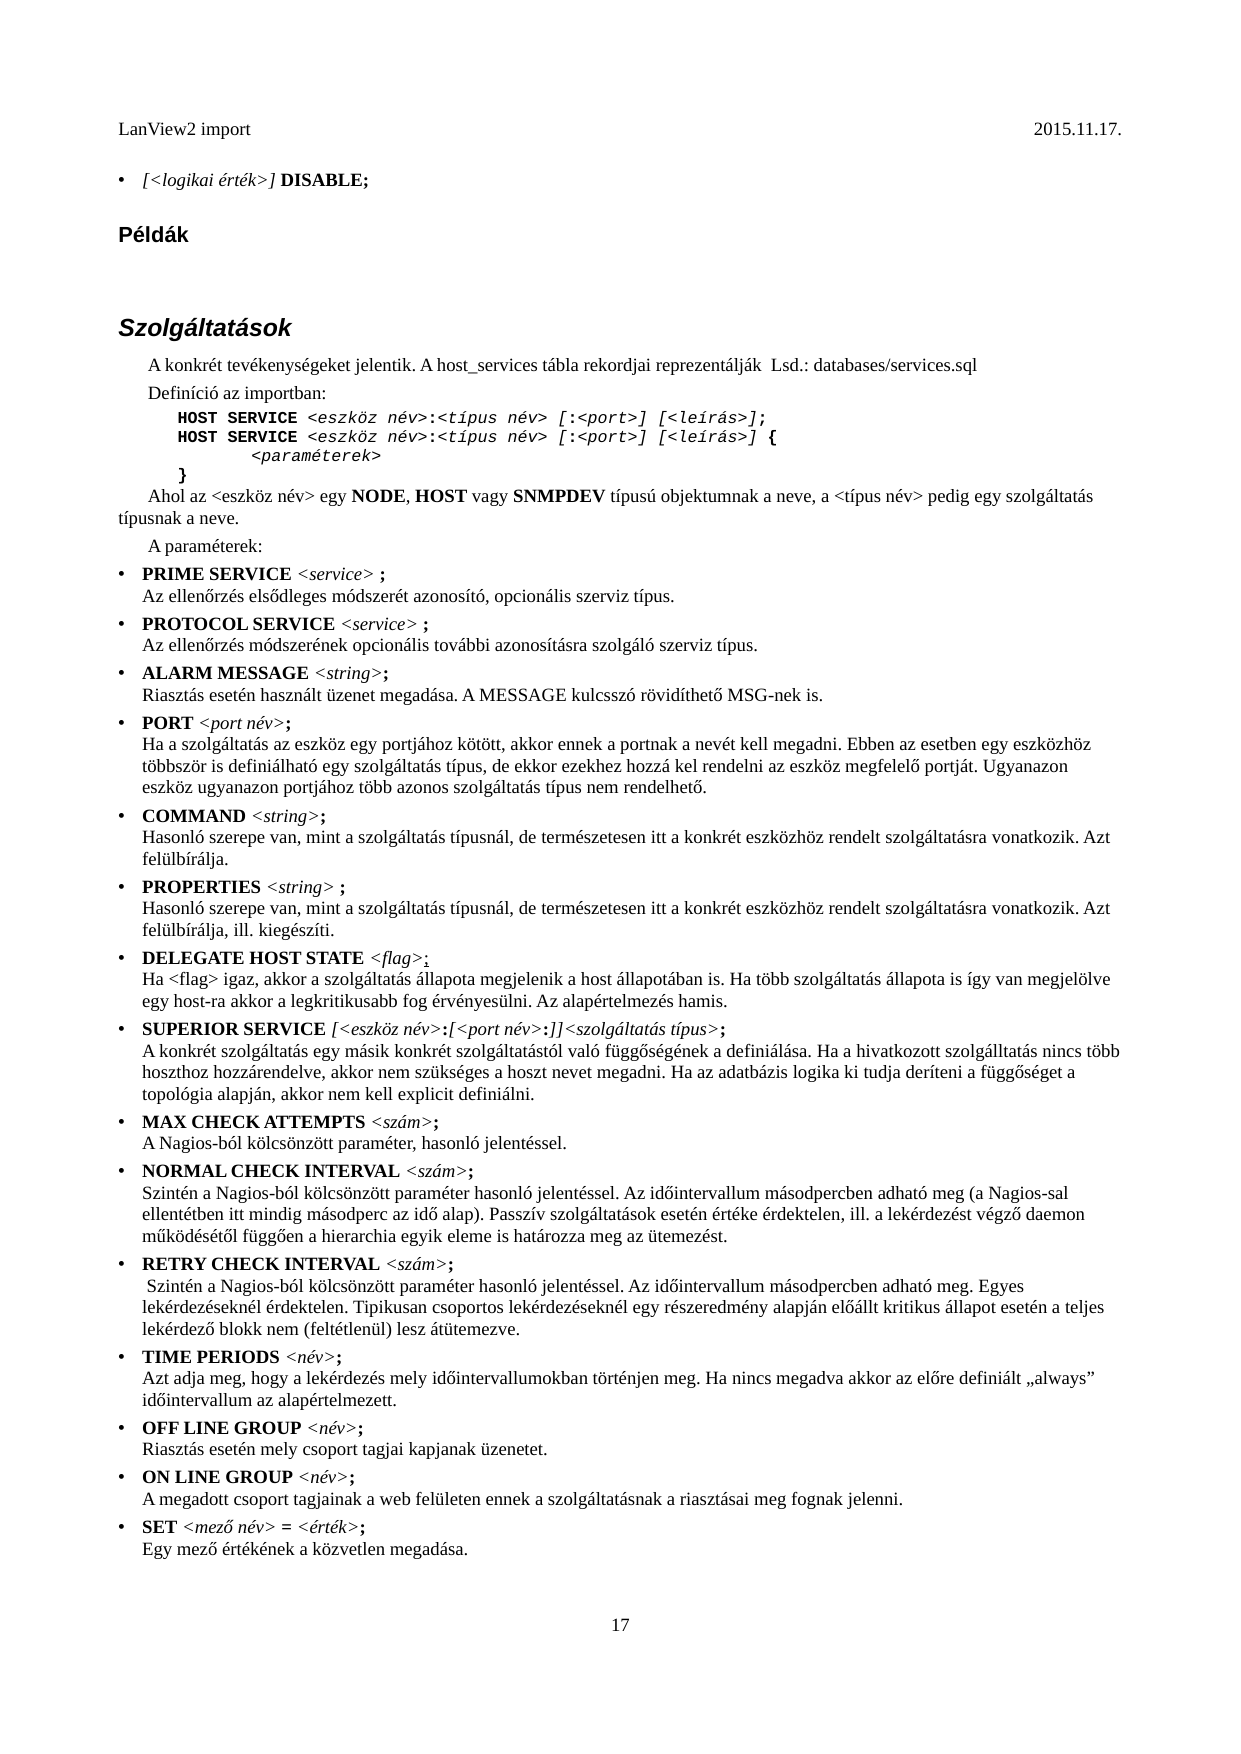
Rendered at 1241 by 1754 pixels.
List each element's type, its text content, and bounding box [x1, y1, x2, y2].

text A paraméterek: [118, 535, 1122, 557]
list DELEGATE HOST STATE <flag>; Ha <flag> igaz, akkor a szolgáltatás állapota megjelenik a host állapotában is. Ha több szolgáltatás állapota is így van megjelölve egy host-ra akkor a legkritikusabb fog érvényesülni. Az alapértelmezés hamis. [118, 947, 1122, 1011]
text A konkrét tevékenységeket jelentik. A host_services tábla rekordjai reprezentálják Lsd.: databases/services.sql [118, 354, 1122, 376]
text } [177, 467, 1122, 485]
text Ahol az <eszköz név> egy NODE, HOST vagy SNMPDEV típusú objektumnak a neve, a <típus név> pedig egy szolgáltatás típusnak a neve. [118, 485, 1122, 528]
list COMMAND <string>; Hasonló szerepe van, mint a szolgáltatás típusnál, de természetesen itt a konkrét eszközhöz rendelt szolgáltatásra vonatkozik. Azt felülbírálja. [118, 804, 1122, 869]
list PRIME SERVICE <service> ; Az ellenőrzés elsődleges módszerét azonosító, opcionális szerviz típus. [118, 563, 1122, 606]
list TIME PERIODS <név>; Azt adja meg, hogy a lekérdezés mely időintervallumokban történjen meg. Ha nincs megadva akkor az előre definiált „always” időintervallum az alapértelmezett. [118, 1346, 1122, 1410]
list [<logikai érték>] DISABLE; [118, 169, 1122, 191]
text <paraméterek> [177, 448, 1122, 467]
text HOST SERVICE <eszköz név>:<típus név> [:<port>] [<leírás>] { [177, 429, 1122, 448]
list MAX CHECK ATTEMPTS <szám>; A Nagios-ból kölcsönzött paraméter, hasonló jelentéssel. [118, 1111, 1122, 1154]
list PROPERTIES <string> ; Hasonló szerepe van, mint a szolgáltatás típusnál, de természetesen itt a konkrét eszközhöz rendelt szolgáltatásra vonatkozik. Azt felülbírálja, ill. kiegészíti. [118, 876, 1122, 940]
subtitle Szolgáltatások [118, 313, 1122, 341]
list RETRY CHECK INTERVAL <szám>; Szintén a Nagios-ból kölcsönzött paraméter hasonló jelentéssel. Az időintervallum másodpercben adható meg. Egyes lekérdezéseknél érdektelen. Tipikusan csoportos lekérdezéseknél egy részeredmény alapján előállt kritikus állapot esetén a teljes lekérdező blokk nem (feltétlenül) lesz átütemezve. [118, 1253, 1122, 1339]
list SUPERIOR SERVICE [<eszköz név>:[<port név>:]]<szolgáltatás típus>; A konkrét szolgáltatás egy másik konkrét szolgáltatástól való függőségének a definiálása. Ha a hivatkozott szolgálltatás nincs több hoszthoz hozzárendelve, akkor nem szükséges a hoszt nevet megadni. Ha az adatbázis logika ki tudja deríteni a függőséget a topológia alapján, akkor nem kell explicit definiálni. [118, 1018, 1122, 1104]
subtitle Példák [118, 222, 1122, 247]
text Definíció az importban: [118, 382, 1122, 403]
list PORT <port név>; Ha a szolgáltatás az eszköz egy portjához kötött, akkor ennek a portnak a nevét kell megadni. Ebben az esetben egy eszközhöz többször is definiálható egy szolgáltatás típus, de ekkor ezekhez hozzá kel rendelni az eszköz megfelelő portját. Ugyanazon eszköz ugyanazon portjához több azonos szolgáltatás típus nem rendelhető. [118, 712, 1122, 798]
list PROTOCOL SERVICE <service> ; Az ellenőrzés módszerének opcionális további azonosításra szolgáló szerviz típus. [118, 613, 1122, 656]
list SET <mező név> = <érték>; Egy mező értékének a közvetlen megadása. [118, 1516, 1122, 1559]
text HOST SERVICE <eszköz név>:<típus név> [:<port>] [<leírás>]; [177, 410, 1122, 429]
list ALARM MESSAGE <string>; Riasztás esetén használt üzenet megadása. A MESSAGE kulcsszó rövidíthető MSG-nek is. [118, 662, 1122, 705]
list OFF LINE GROUP <név>; Riasztás esetén mely csoport tagjai kapjanak üzenetet. [118, 1417, 1122, 1460]
list ON LINE GROUP <név>; A megadott csoport tagjainak a web felületen ennek a szolgáltatásnak a riasztásai meg fognak jelenni. [118, 1466, 1122, 1509]
list NORMAL CHECK INTERVAL <szám>; Szintén a Nagios-ból kölcsönzött paraméter hasonló jelentéssel. Az időintervallum másodpercben adható meg (a Nagios-sal ellentétben itt mindig másodperc az idő alap). Passzív szolgáltatások esetén értéke érdektelen, ill. a lekérdezést végző daemon működésétől függően a hierarchia egyik eleme is határozza meg az ütemezést. [118, 1160, 1122, 1246]
